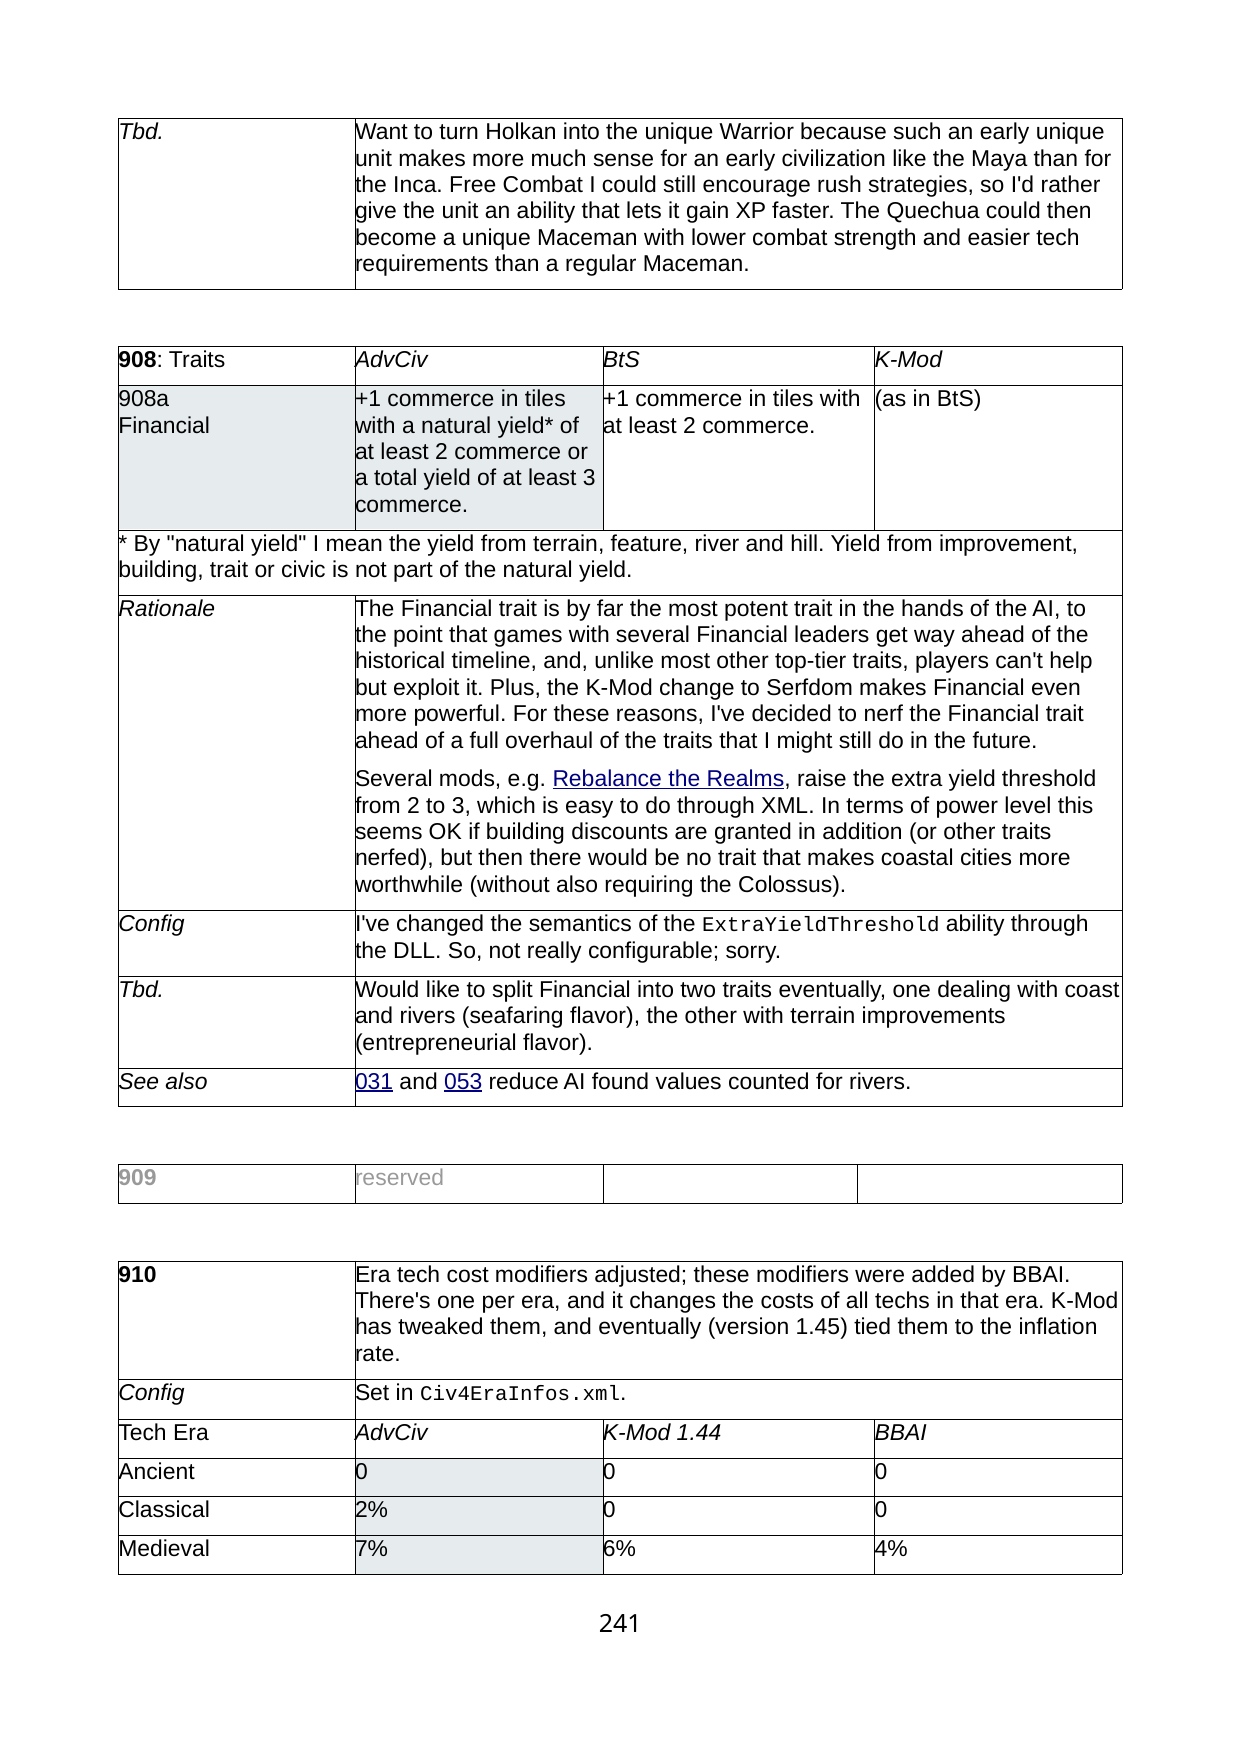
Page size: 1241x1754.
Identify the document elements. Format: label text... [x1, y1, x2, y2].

table_cell 7% [356, 1536, 603, 1574]
table_cell Set in Civ4EraInfos.xml. [356, 1380, 1122, 1419]
table_cell +1 commerce in tiles with a natural yield* of at least 2 commerce or a total yield of at least 3 commerce. [356, 386, 603, 529]
table_header K-Mod [875, 347, 1122, 385]
table_cell * By "natural yield" I mean the yield from terrain, feature, river and hill. Yield from improvement, building, trait or civic is not part of the natural yield. [119, 531, 1122, 595]
table_cell 0 [875, 1459, 1122, 1496]
table_cell Medieval [119, 1536, 355, 1574]
table_cell Rationale [119, 596, 355, 909]
table_cell +1 commerce in tiles with at least 2 commerce. [604, 386, 874, 529]
table_header 909 [119, 1165, 355, 1203]
table_cell Tbd. [119, 977, 355, 1068]
table_cell 908a Financial [119, 386, 355, 529]
table_cell 0 [604, 1497, 874, 1535]
table_cell 0 [875, 1497, 1122, 1535]
table_header BtS [604, 347, 874, 385]
table_cell Classical [119, 1497, 355, 1535]
table_cell Ancient [119, 1459, 355, 1496]
table_header Era tech cost modifiers adjusted; these modifiers were added by BBAI. There's one per era, and it changes the costs of all techs in that era. K-Mod has tweaked them, and eventually (version 1.45) tied them to the inflation rate. [356, 1262, 1122, 1378]
table_cell 6% [604, 1536, 874, 1574]
table_header [858, 1165, 1122, 1203]
table_cell See also [119, 1069, 355, 1106]
table_cell 031 and 053 reduce AI found values counted for rivers. [356, 1069, 1122, 1106]
table_cell 2% [356, 1497, 603, 1535]
table_cell K-Mod 1.44 [604, 1420, 874, 1457]
table_cell AdvCiv [356, 1420, 603, 1457]
table_cell The Financial trait is by far the most potent trait in the hands of the AI, to the point that games with several Financial leaders get way ahead of the historical timeline, and, unlike most other top-tier traits, players can't help but exploit it. Plus, the K-Mod change to Serfdom makes Financial even more powerful. For these reasons, I've decided to nerf the Financial trait ahead of a full overhaul of the traits that I might still do in the future. Several mods, e.g. Rebalance the Realms, raise the extra yield threshold from 2 to 3, which is easy to do through XML. In terms of power level this seems OK if building discounts are granted in addition (or other traits nerfed), but then there would be no trait that makes coastal cities more worthwhile (without also requiring the Colossus). [356, 596, 1122, 909]
table_cell BBAI [875, 1420, 1122, 1457]
table_cell (as in BtS) [875, 386, 1122, 529]
table_header [604, 1165, 857, 1203]
table_header 908: Traits [119, 347, 355, 385]
table_cell 0 [604, 1459, 874, 1496]
table_cell Want to turn Holkan into the unique Warrior because such an early unique unit makes more much sense for an early civilization like the Maya than for the Inca. Free Combat I could still encourage rush strategies, so I'd rather give the unit an ability that lets it gain XP faster. The Quechua could then become a unique Maceman with lower combat strength and easier tech requirements than a regular Maceman. [356, 119, 1122, 289]
table_cell Config [119, 911, 355, 976]
table_cell I've changed the semantics of the ExtraYieldThreshold ability through the DLL. So, not really configurable; sorry. [356, 911, 1122, 976]
table_cell Tbd. [119, 119, 355, 289]
table_header 910 [119, 1262, 355, 1378]
table_cell Would like to split Financial into two traits eventually, one dealing with coast and rivers (seafaring flavor), the other with terrain improvements (entrepreneurial flavor). [356, 977, 1122, 1068]
table_header AdvCiv [356, 347, 603, 385]
table_cell Config [119, 1380, 355, 1419]
table_cell 0 [356, 1459, 603, 1496]
table_cell Tech Era [119, 1420, 355, 1457]
table_cell 4% [875, 1536, 1122, 1574]
table_header reserved [356, 1165, 603, 1203]
